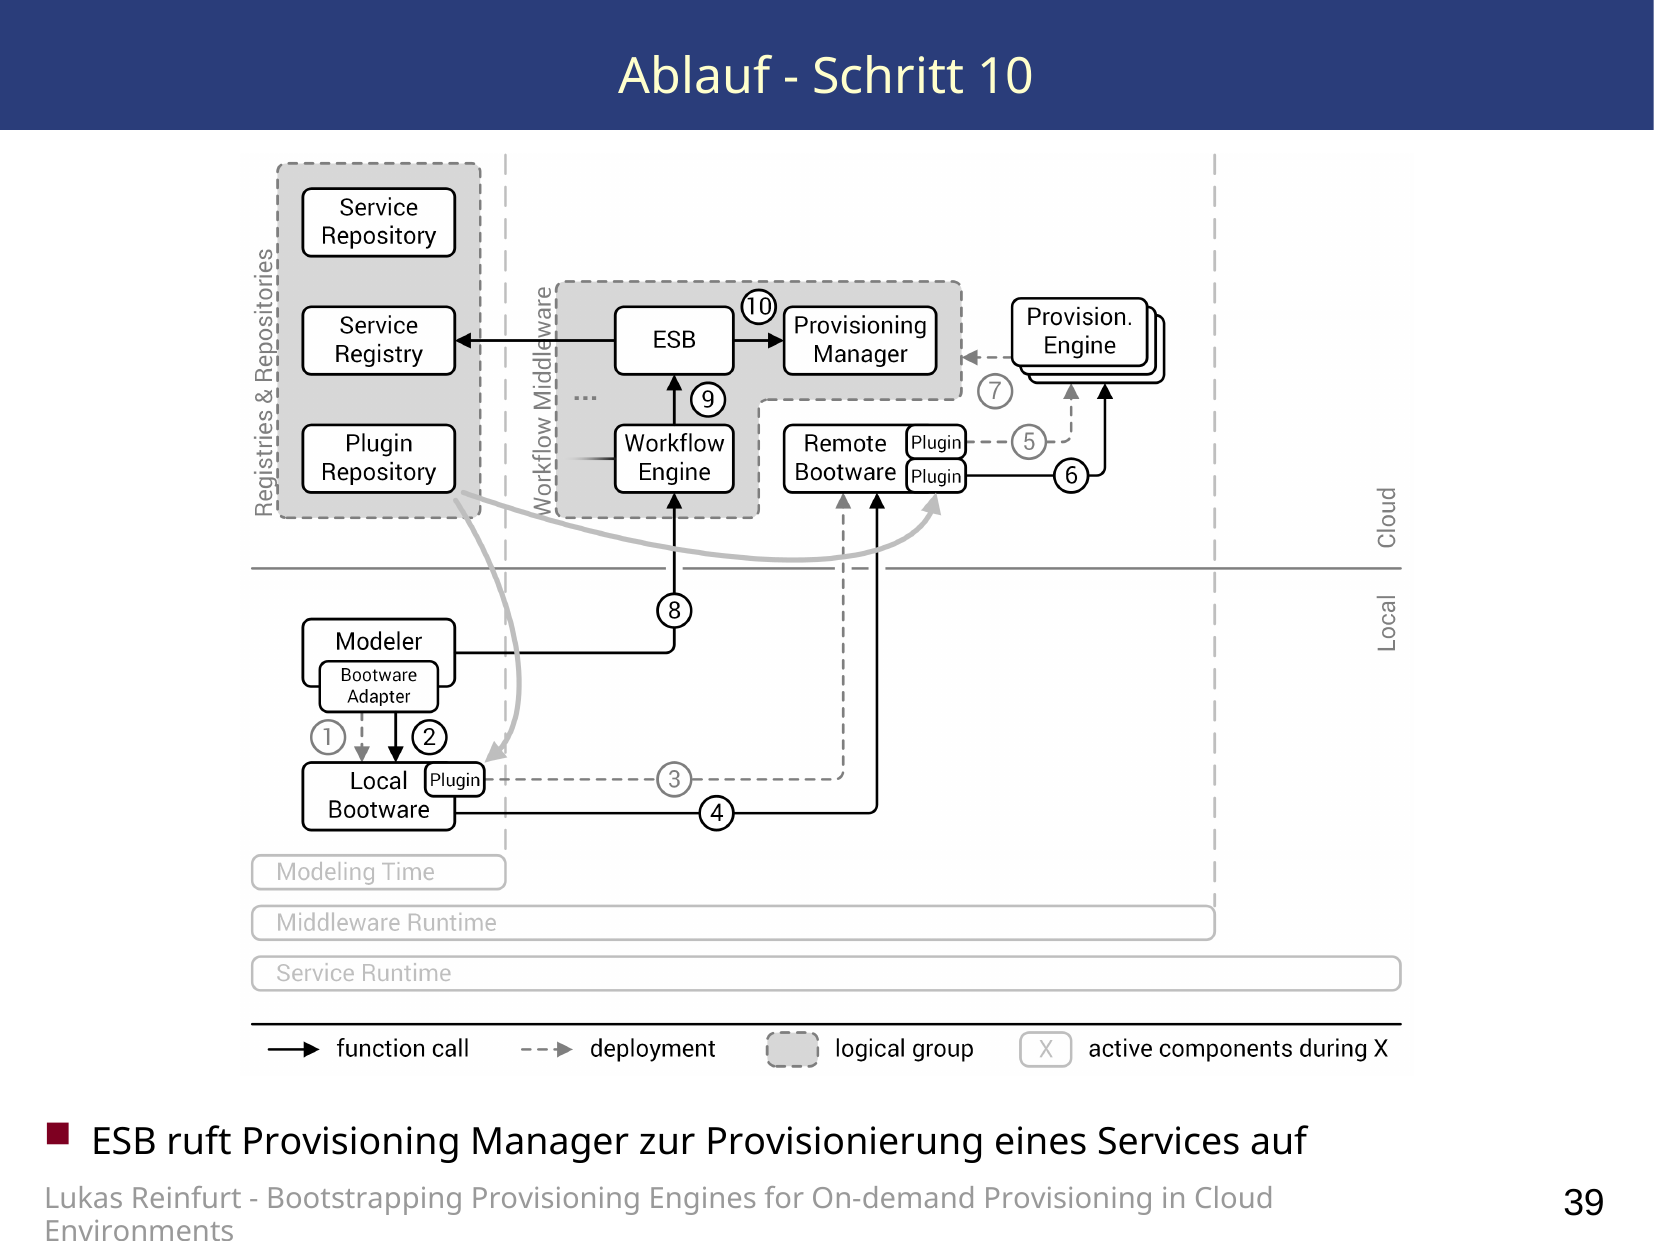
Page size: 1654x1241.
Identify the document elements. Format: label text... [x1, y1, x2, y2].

picture [240, 153, 1414, 1077]
text_box ESB ruft Provisioning Manager zur Provisionierung eines Services auf [29, 1095, 1605, 1156]
title Ablauf - Schritt 10 [47, 23, 1607, 119]
